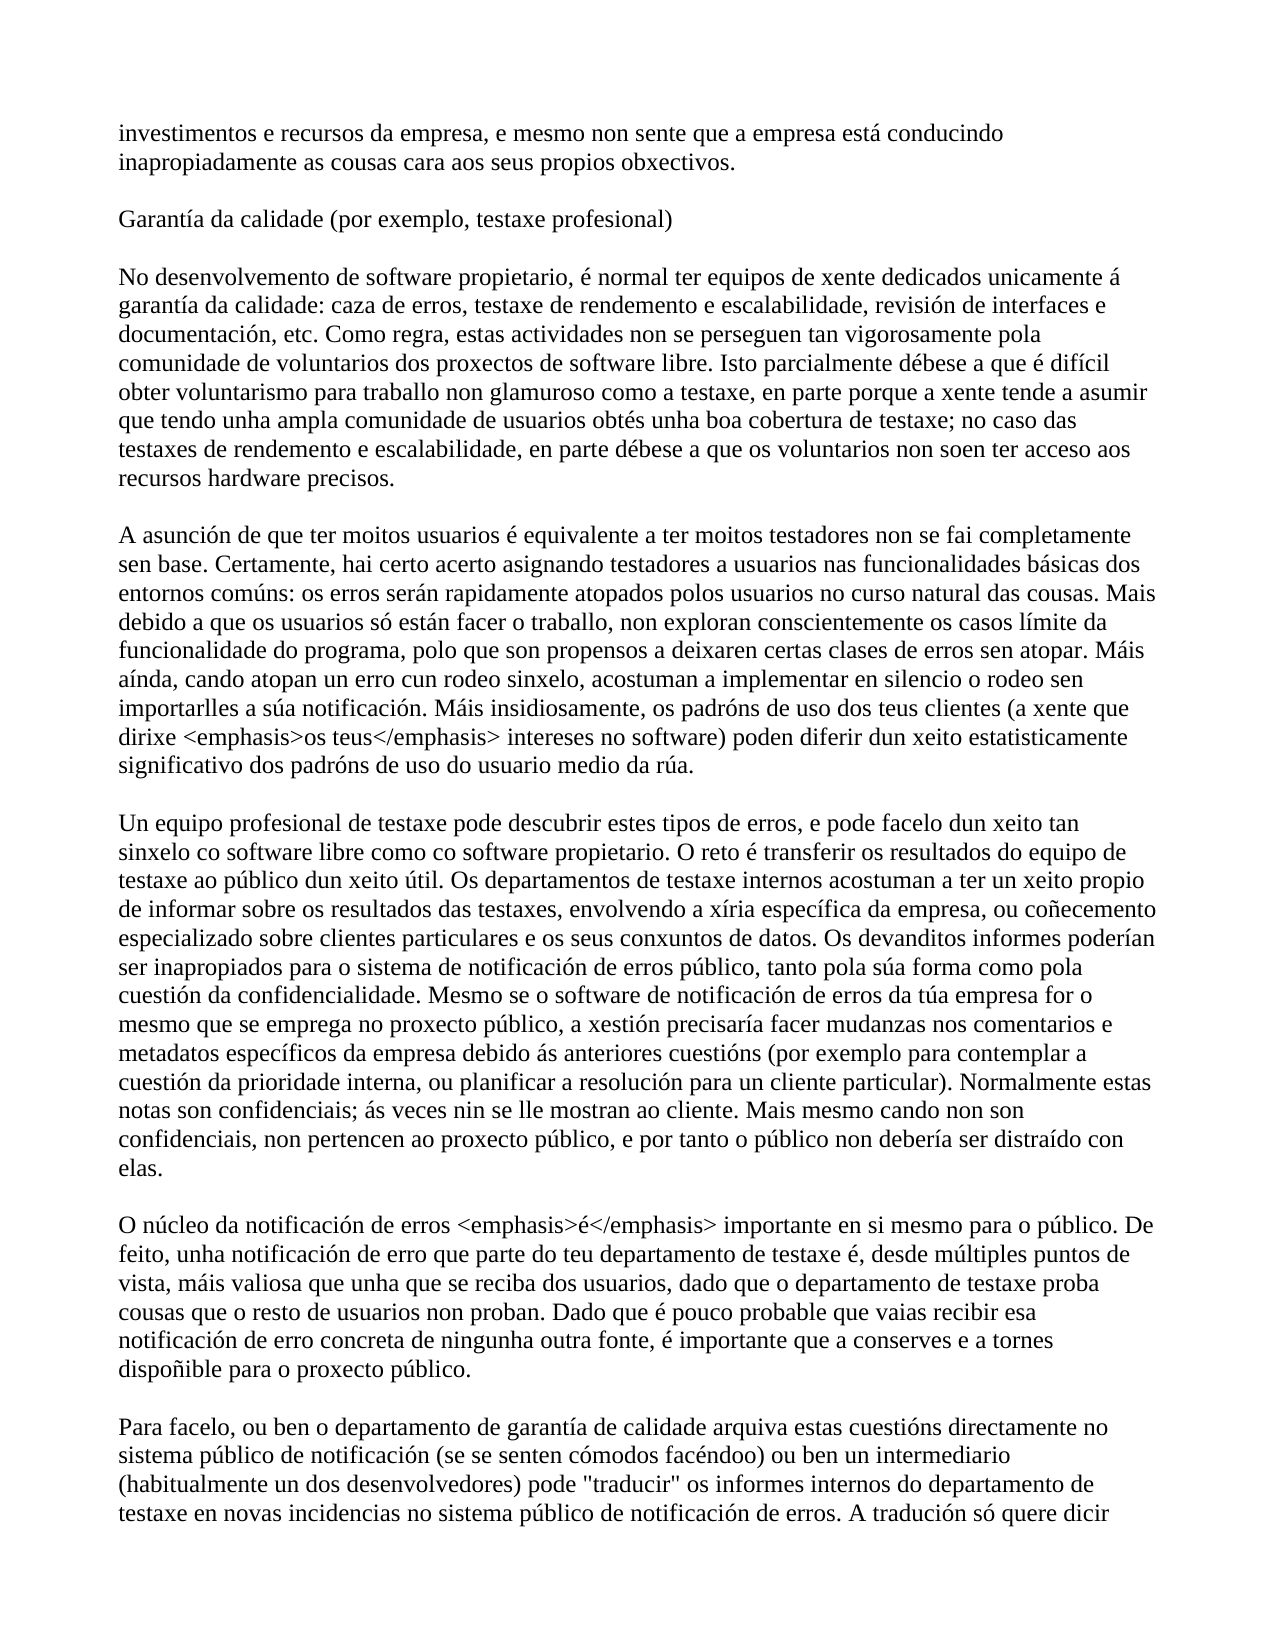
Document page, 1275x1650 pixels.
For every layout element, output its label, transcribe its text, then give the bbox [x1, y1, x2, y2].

text A asunción de que ter moitos usuarios é equivalente a ter moitos testadores non se fai completamente sen base. Certamente, hai certo acerto asignando testadores a usuarios nas funcionalidades básicas dos entornos comúns: os erros serán rapidamente atopados polos usuarios no curso natural das cousas. Mais debido a que os usuarios só están facer o traballo, non exploran conscientemente os casos límite da funcionalidade do programa, polo que son propensos a deixaren certas clases de erros sen atopar. Máis aínda, cando atopan un erro cun rodeo sinxelo, acostuman a implementar en silencio o rodeo sen importarlles a súa notificación. Máis insidiosamente, os padróns de uso dos teus clientes (a xente que dirixe <emphasis>os teus</emphasis> intereses no software) poden diferir dun xeito estatisticamente significativo dos padróns de uso do usuario medio da rúa. [118, 521, 1157, 779]
text Un equipo profesional de testaxe pode descubrir estes tipos de erros, e pode facelo dun xeito tan sinxelo co software libre como co software propietario. O reto é transferir os resultados do equipo de testaxe ao público dun xeito útil. Os departamentos de testaxe internos acostuman a ter un xeito propio de informar sobre os resultados das testaxes, envolvendo a xíria específica da empresa, ou coñecemento especializado sobre clientes particulares e os seus conxuntos de datos. Os devanditos informes poderían ser inapropiados para o sistema de notificación de erros público, tanto pola súa forma como pola cuestión da confidencialidade. Mesmo se o software de notificación de erros da túa empresa for o mesmo que se emprega no proxecto público, a xestión precisaría facer mudanzas nos comentarios e metadatos específicos da empresa debido ás anteriores cuestións (por exemplo para contemplar a cuestión da prioridade interna, ou planificar a resolución para un cliente particular). Normalmente estas notas son confidenciais; ás veces nin se lle mostran ao cliente. Mais mesmo cando non son confidenciais, non pertencen ao proxecto público, e por tanto o público non debería ser distraído con elas. [118, 808, 1157, 1182]
text O núcleo da notificación de erros <emphasis>é</emphasis> importante en si mesmo para o público. De feito, unha notificación de erro que parte do teu departamento de testaxe é, desde múltiples puntos de vista, máis valiosa que unha que se reciba dos usuarios, dado que o departamento de testaxe proba cousas que o resto de usuarios non proban. Dado que é pouco probable que vaias recibir esa notificación de erro concreta de ningunha outra fonte, é importante que a conserves e a tornes dispoñible para o proxecto público. [118, 1211, 1157, 1383]
text investimentos e recursos da empresa, e mesmo non sente que a empresa está conducindo inapropiadamente as cousas cara aos seus propios obxectivos. [118, 118, 1157, 176]
text Para facelo, ou ben o departamento de garantía de calidade arquiva estas cuestións directamente no sistema público de notificación (se se senten cómodos facéndoo) ou ben un intermediario (habitualmente un dos desenvolvedores) pode "traducir" os informes internos do departamento de testaxe en novas incidencias no sistema público de notificación de erros. A tradución só quere dicir [118, 1412, 1157, 1527]
text No desenvolvemento de software propietario, é normal ter equipos de xente dedicados unicamente á garantía da calidade: caza de erros, testaxe de rendemento e escalabilidade, revisión de interfaces e documentación, etc. Como regra, estas actividades non se perseguen tan vigorosamente pola comunidade de voluntarios dos proxectos de software libre. Isto parcialmente débese a que é difícil obter voluntarismo para traballo non glamuroso como a testaxe, en parte porque a xente tende a asumir que tendo unha ampla comunidade de usuarios obtés unha boa cobertura de testaxe; no caso das testaxes de rendemento e escalabilidade, en parte débese a que os voluntarios non soen ter acceso aos recursos hardware precisos. [118, 262, 1157, 492]
text Garantía da calidade (por exemplo, testaxe profesional) [118, 204, 1157, 233]
